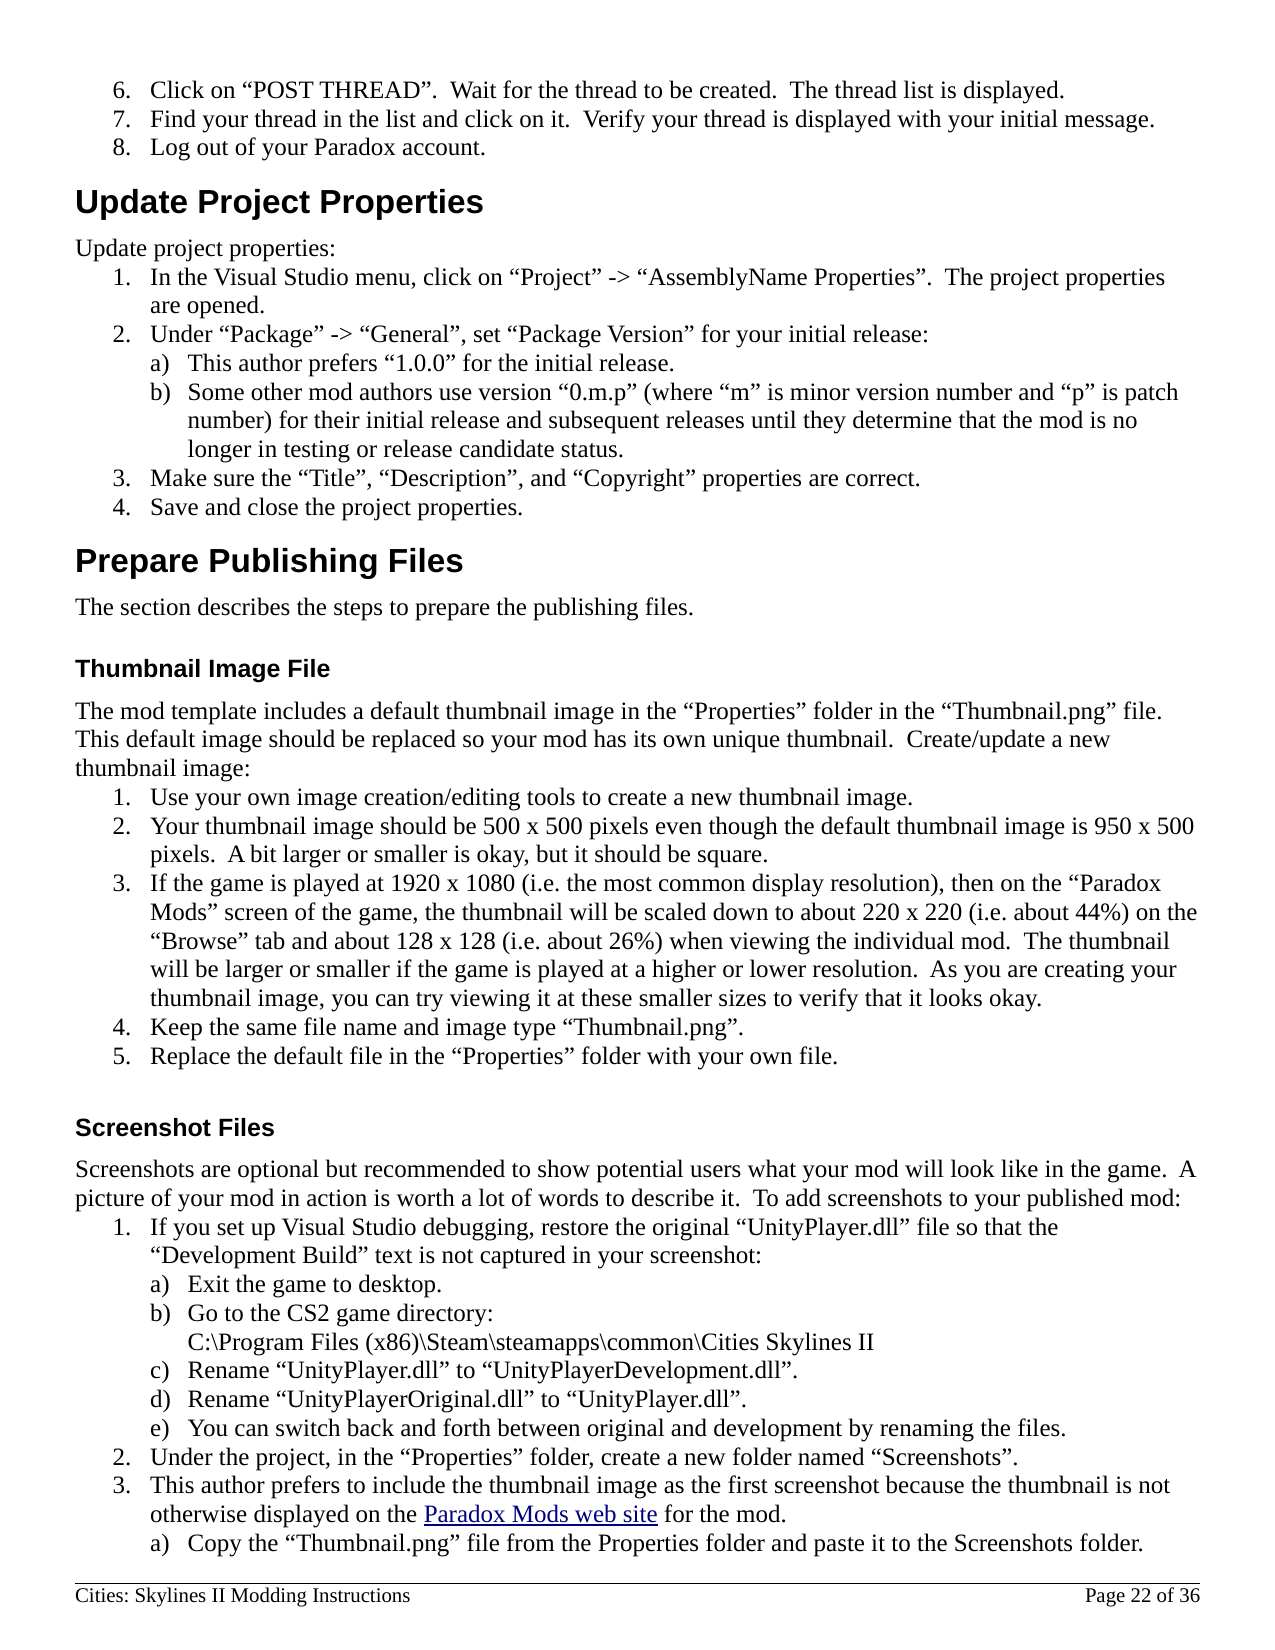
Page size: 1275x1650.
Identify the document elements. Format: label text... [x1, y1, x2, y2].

list Your thumbnail image should be 500 x 500 pixels even though the default thumbnail image is 950 x 500 pixels. A bit larger or smaller is okay, but it should be square. [112, 811, 1200, 868]
list Go to the CS2 game directory: C:\Program Files (x86)\Steam\steamapps\common\Cities Skylines II [150, 1298, 1200, 1355]
list Find your thread in the list and click on it. Verify your thread is displayed with your initial message. [112, 104, 1200, 132]
list If the game is played at 1920 x 1080 (i.e. the most common display resolution), then on the “Paradox Mods” screen of the game, the thumbnail will be scaled down to about 220 x 220 (i.e. about 44%) on the “Browse” tab and about 128 x 128 (i.e. about 26%) when viewing the individual mod. The thumbnail will be larger or smaller if the game is played at a higher or lower resolution. As you are creating your thumbnail image, you can try viewing it at these smaller sizes to verify that it looks okay. [112, 868, 1200, 1012]
text The section describes the steps to prepare the publishing files. [75, 592, 1200, 621]
list You can switch back and forth between original and development by renaming the files. [150, 1413, 1200, 1442]
list Use your own image creation/editing tools to create a new thumbnail image. [112, 782, 1200, 811]
list Under the project, in the “Properties” folder, create a new folder named “Screenshots”. [112, 1442, 1200, 1470]
list This author prefers “1.0.0” for the initial release. [150, 348, 1200, 377]
list Rename “UnityPlayer.dll” to “UnityPlayerDevelopment.dll”. [150, 1355, 1200, 1384]
list Log out of your Paradox account. [112, 132, 1200, 161]
list Exit the game to desktop. [150, 1269, 1200, 1298]
subtitle Prepare Publishing Files [75, 541, 1200, 580]
subtitle Screenshot Files [75, 1113, 1200, 1142]
text Update project properties: [75, 233, 1200, 262]
text The mod template includes a default thumbnail image in the “Properties” folder in the “Thumbnail.png” file. This default image should be replaced so your mod has its own unique thumbnail. Create/update a new thumbnail image: [75, 696, 1200, 782]
list This author prefers to include the thumbnail image as the first screenshot because the thumbnail is not otherwise displayed on the Paradox Mods web site for the mod. [112, 1470, 1200, 1528]
list Some other mod authors use version “0.m.p” (where “m” is minor version number and “p” is patch number) for their initial release and subsequent releases until they determine that the mod is no longer in testing or release candidate status. [150, 377, 1200, 463]
list Replace the default file in the “Properties” folder with your own file. [112, 1041, 1200, 1069]
list Save and close the project properties. [112, 492, 1200, 521]
subtitle Update Project Properties [75, 182, 1200, 221]
list In the Visual Studio menu, click on “Project” -> “AssemblyName Properties”. The project properties are opened. [112, 262, 1200, 319]
list Click on “POST THREAD”. Wait for the thread to be created. The thread list is displayed. [112, 75, 1200, 104]
list Under “Package” -> “General”, set “Package Version” for your initial release: [112, 319, 1200, 348]
text Screenshots are optional but recommended to show potential users what your mod will look like in the game. A picture of your mod in action is worth a lot of words to describe it. To add screenshots to your published mod: [75, 1154, 1200, 1212]
list Make sure the “Title”, “Description”, and “Copyright” properties are correct. [112, 463, 1200, 492]
list Keep the same file name and image type “Thumbnail.png”. [112, 1012, 1200, 1041]
subtitle Thumbnail Image File [75, 654, 1200, 683]
list If you set up Visual Studio debugging, restore the original “UnityPlayer.dll” file so that the “Development Build” text is not captured in your screenshot: [112, 1212, 1200, 1269]
list Rename “UnityPlayerOriginal.dll” to “UnityPlayer.dll”. [150, 1384, 1200, 1413]
list Copy the “Thumbnail.png” file from the Properties folder and paste it to the Screenshots folder. [150, 1528, 1200, 1557]
